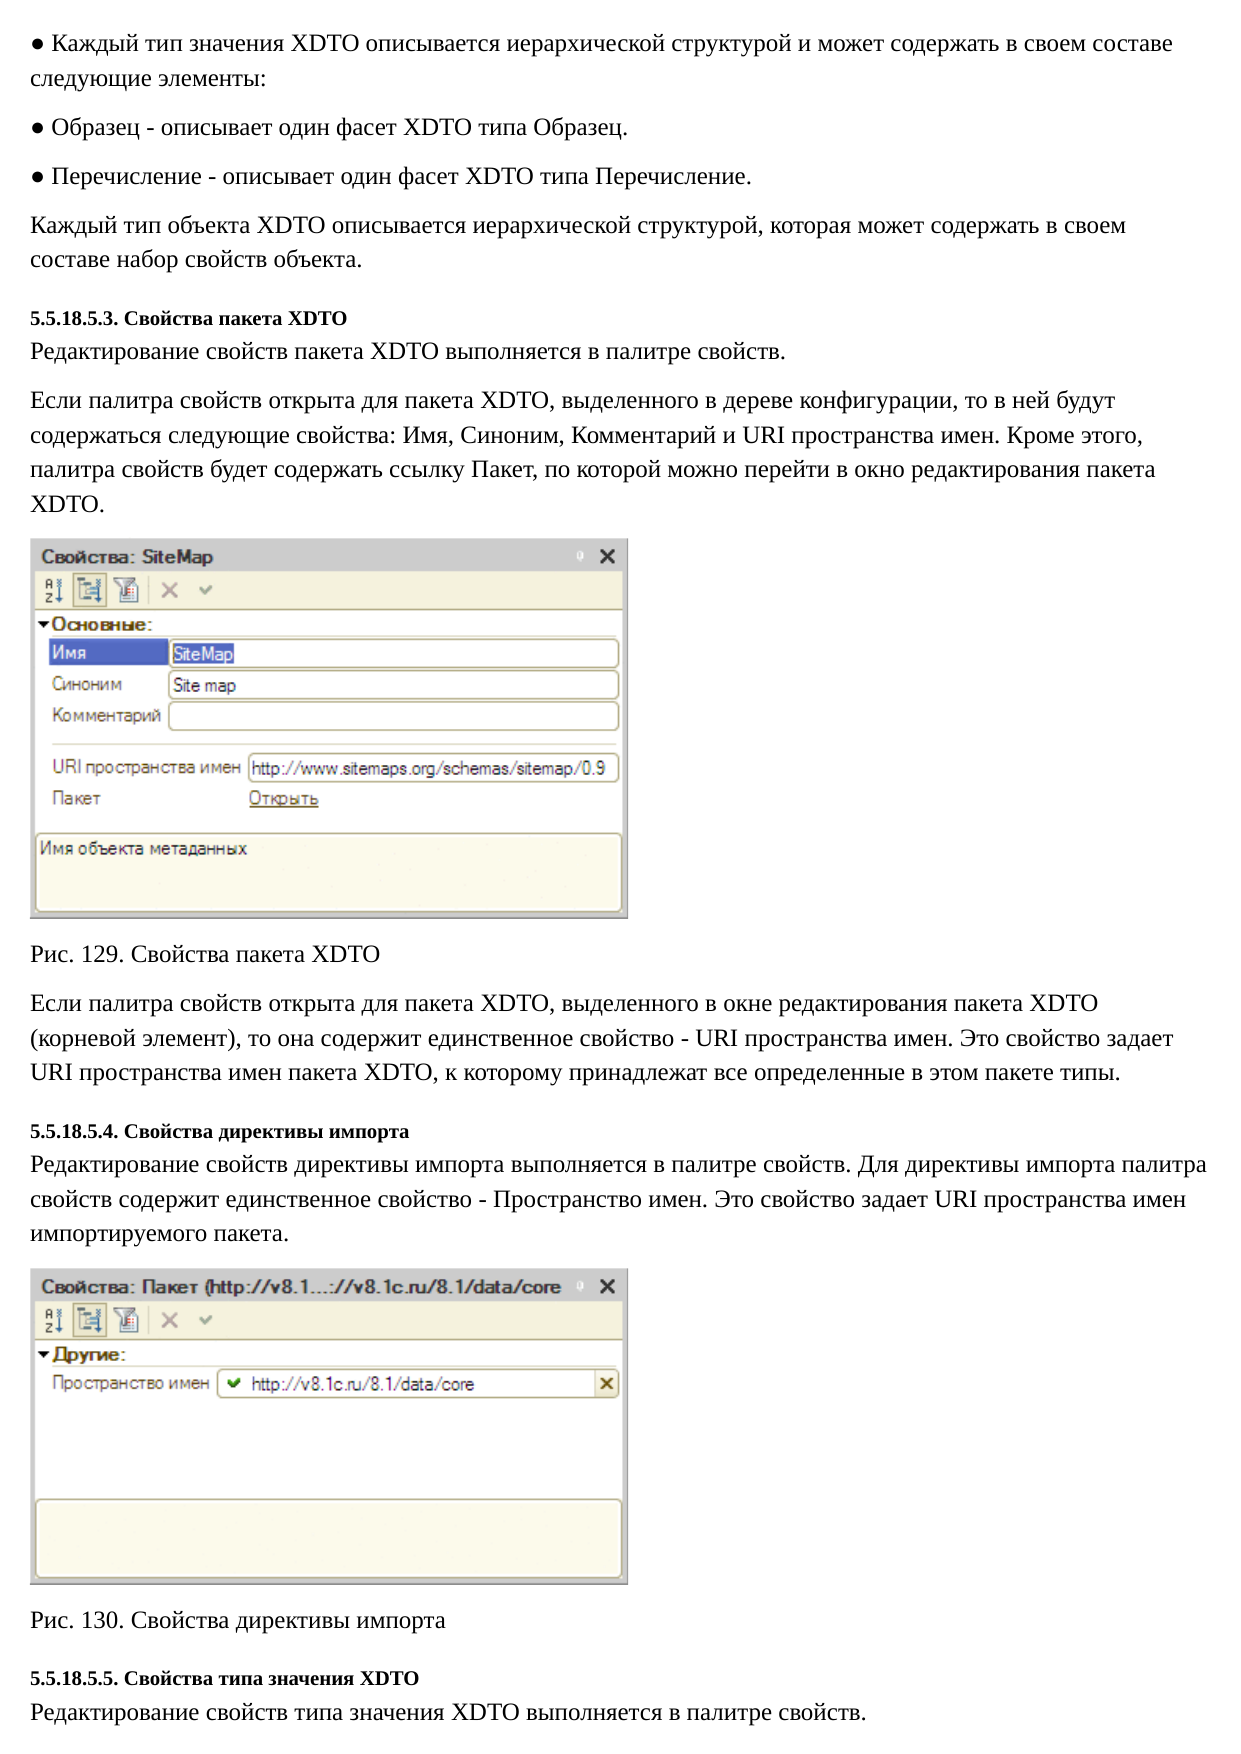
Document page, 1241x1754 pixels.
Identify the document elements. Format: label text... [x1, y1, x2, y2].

picture [29, 1267, 629, 1585]
text ● Перечисление ‑ описывает один фасет XDTO типа Перечисление. [30, 161, 1211, 189]
text Редактирование свойств пакета XDTO выполняется в палитре свойств. [30, 336, 1211, 365]
subtitle 5.5.18.5.3. Свойства пакета XDTO [30, 306, 1211, 330]
text Если палитра свойств открыта для пакета XDTO, выделенного в окне редактирования пакета XDTO (корневой элемент), то она содержит единственное свойство ‑ URI пространства имен. Это свойство задает URI пространства имен пакета XDTO, к которому принадлежат все определенные в этом пакете типы. [30, 988, 1211, 1086]
picture [29, 537, 629, 919]
text Рис. 129. Свойства пакета XDTO [30, 939, 1211, 968]
subtitle 5.5.18.5.4. Свойства директивы импорта [30, 1119, 1211, 1143]
text Редактирование свойств типа значения XDTO выполняется в палитре свойств. [30, 1697, 1211, 1725]
subtitle 5.5.18.5.5. Свойства типа значения XDTO [30, 1666, 1211, 1690]
text Редактирование свойств директивы импорта выполняется в палитре свойств. Для директивы импорта палитра свойств содержит единственное свойство ‑ Пространство имен. Это свойство задает URI пространства имен импортируемого пакета. [30, 1149, 1211, 1247]
text ● Каждый тип значения XDTO описывается иерархической структурой и может содержать в своем составе следующие элементы: [30, 28, 1211, 91]
text Рис. 130. Свойства директивы импорта [30, 1605, 1211, 1633]
text Если палитра свойств открыта для пакета XDTO, выделенного в дереве конфигурации, то в ней будут содержаться следующие свойства: Имя, Синоним, Комментарий и URI пространства имен. Кроме этого, палитра свойств будет содержать ссылку Пакет, по которой можно перейти в окно редактирования пакета XDTO. [30, 385, 1211, 517]
text Каждый тип объекта XDTO описывается иерархической структурой, которая может содержать в своем составе набор свойств объекта. [30, 210, 1211, 273]
text ● Образец ‑ описывает один фасет XDTO типа Образец. [30, 112, 1211, 140]
